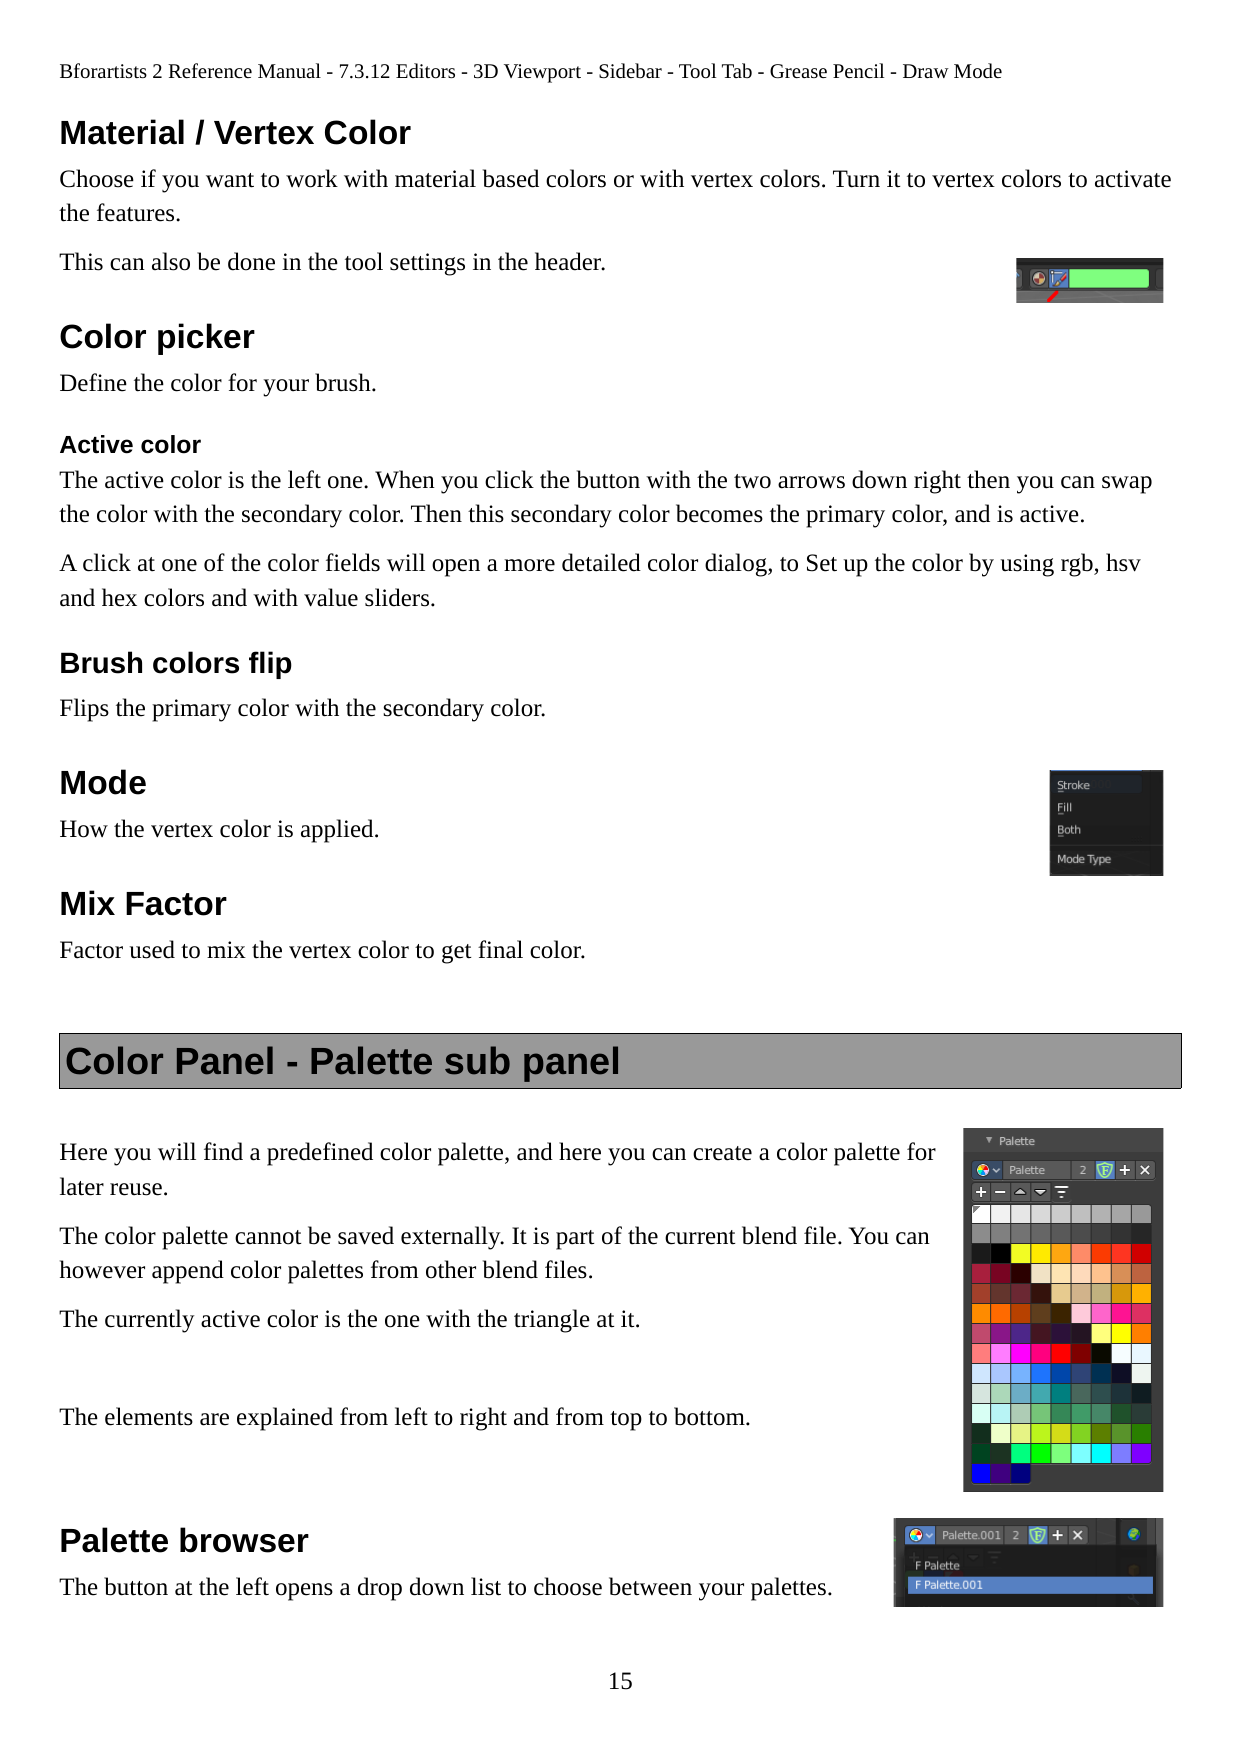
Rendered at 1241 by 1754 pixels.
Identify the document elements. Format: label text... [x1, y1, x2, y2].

subtitle Brush colors flip [59, 646, 1181, 680]
text The active color is the left one. When you click the button with the two arrows down right then you can swap the color with the secondary color. Then this secondary color becomes the primary color, and is active. [59, 465, 1181, 528]
subtitle Mix Factor [59, 883, 1181, 922]
text How the vertex color is applied. [59, 814, 1049, 842]
subtitle Mode [59, 762, 1181, 801]
text A click at one of the color fields will open a more detailed color dialog, to Set up the color by using rgb, hsv and hex colors and with value sliders. [59, 548, 1181, 611]
subtitle Color picker [59, 317, 1181, 356]
picture [1049, 770, 1164, 876]
text Define the color for your brush. [59, 368, 1181, 397]
subtitle [1164, 1521, 1181, 1560]
text The currently active color is the one with the triangle at it. [59, 1304, 963, 1333]
text The elements are explained from left to right and from top to bottom. [59, 1402, 963, 1431]
subtitle Active color [59, 430, 1181, 458]
subtitle Material / Vertex Color [59, 113, 1181, 151]
text The button at the left opens a drop down list to choose between your palettes. [59, 1572, 893, 1601]
text The color palette cannot be saved externally. It is part of the current blend file. You can however append color palettes from other blend files. [59, 1221, 963, 1284]
table_header Color Panel - Palette sub panel [60, 1034, 1181, 1088]
text Here you will find a predefined color palette, and here you can create a color palette for later reuse. [59, 1137, 963, 1200]
text Factor used to mix the vertex color to get final color. [59, 935, 1181, 963]
text Choose if you want to work with material based colors or with vertex colors. Turn it to vertex colors to activate the features. [59, 164, 1181, 227]
subtitle Palette browser [59, 1521, 893, 1560]
picture [1016, 258, 1164, 303]
text Flips the primary color with the secondary color. [59, 693, 1181, 721]
picture [893, 1518, 1164, 1607]
text This can also be done in the tool settings in the header. [59, 247, 1181, 276]
picture [963, 1128, 1164, 1492]
